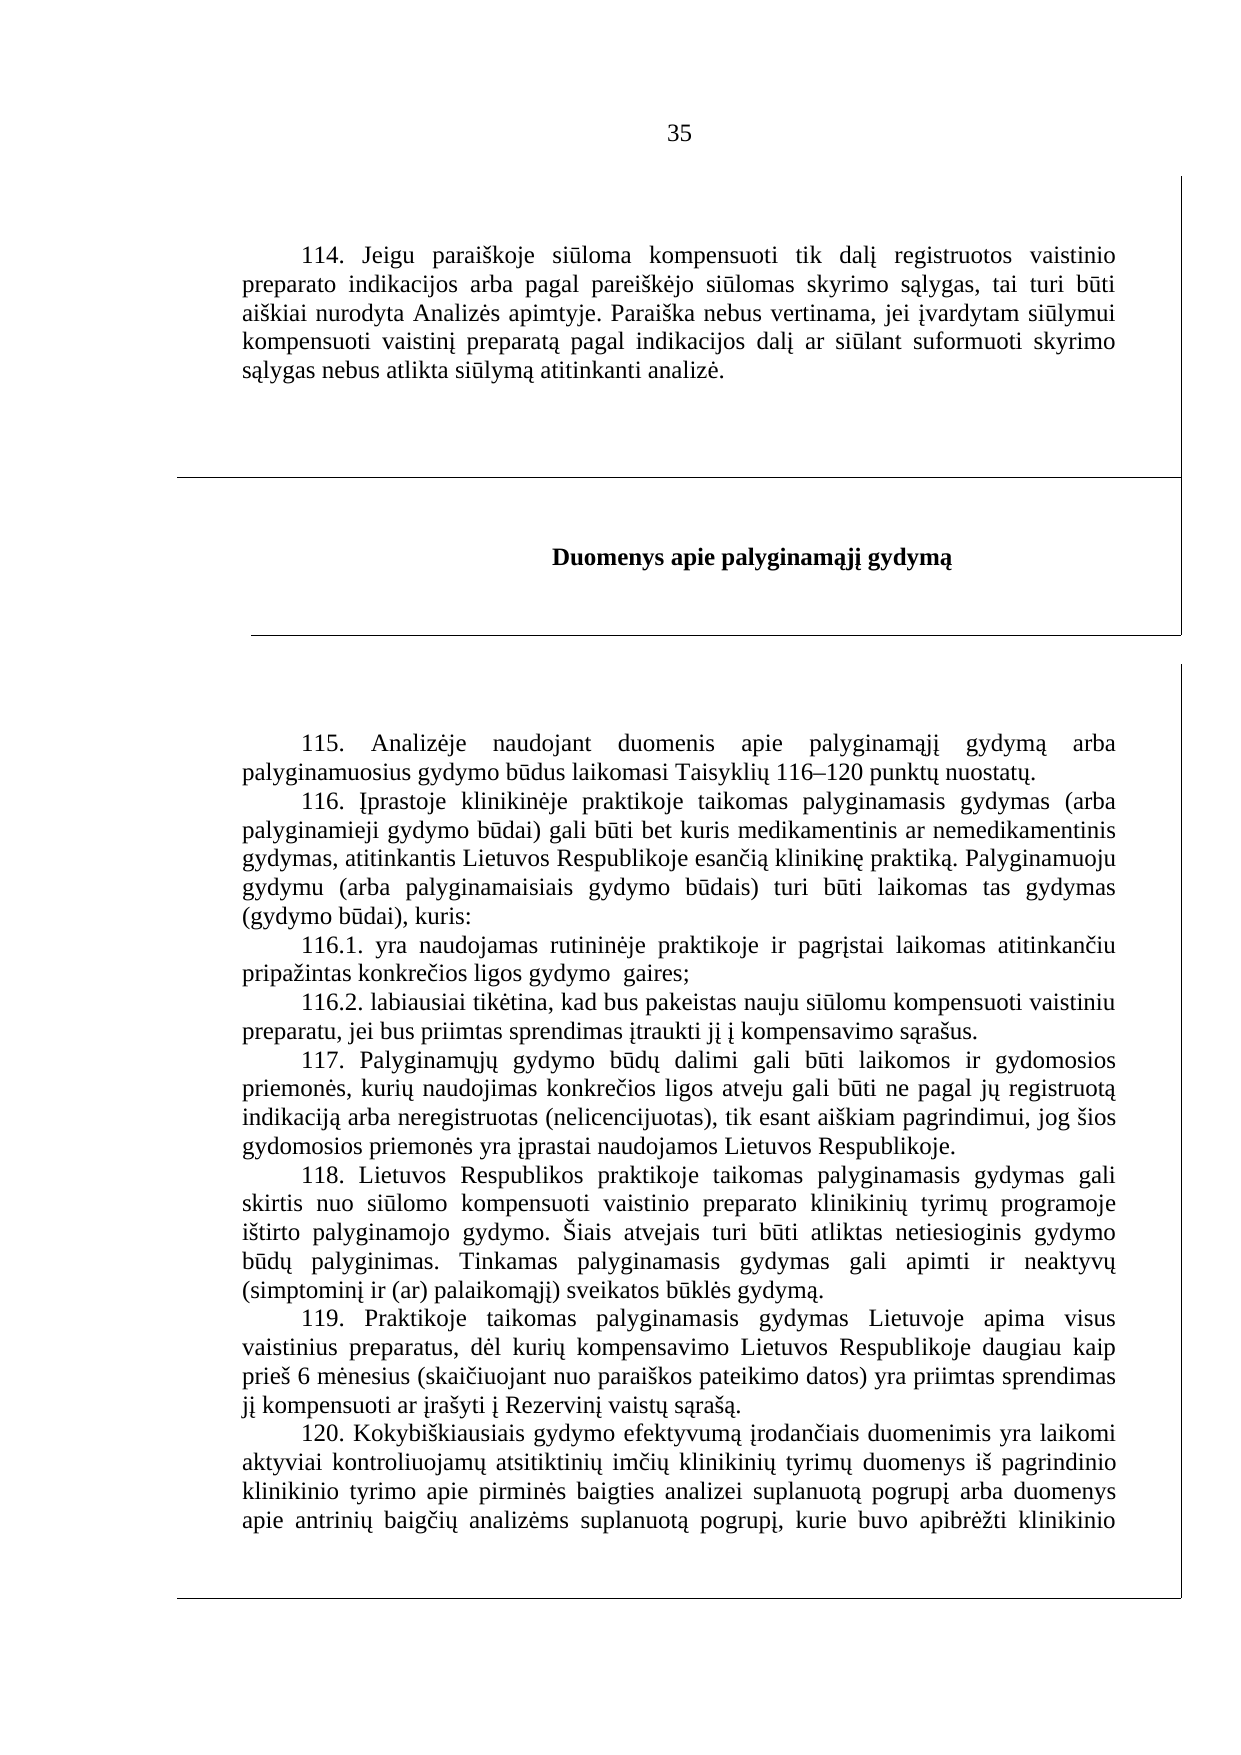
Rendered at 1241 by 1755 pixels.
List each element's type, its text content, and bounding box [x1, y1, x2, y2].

text 116.1. yra naudojamas rutininėje praktikoje ir pagrįstai laikomas atitinkančiu pripažintas konkrečios ligos gydymo gaires; [177, 930, 1181, 987]
text 119. Praktikoje taikomas palyginamasis gydymas Lietuvoje apima visus vaistinius preparatus, dėl kurių kompensavimo Lietuvos Respublikoje daugiau kaip prieš 6 mėnesius (skaičiuojant nuo paraiškos pateikimo datos) yra priimtas sprendimas jį kompensuoti ar įrašyti į Rezervinį vaistų sąrašą. [177, 1303, 1181, 1418]
text 116. Įprastoje klinikinėje praktikoje taikomas palyginamasis gydymas (arba palyginamieji gydymo būdai) gali būti bet kuris medikamentinis ar nemedikamentinis gydymas, atitinkantis Lietuvos Respublikoje esančią klinikinę praktiką. Palyginamuoju gydymu (arba palyginamaisiais gydymo būdais) turi būti laikomas tas gydymas (gydymo būdai), kuris: [177, 786, 1181, 930]
text 114. Jeigu paraiškoje siūloma kompensuoti tik dalį registruotos vaistinio preparato indikacijos arba pagal pareiškėjo siūlomas skyrimo sąlygas, tai turi būti aiškiai nurodyta Analizės apimtyje. Paraiška nebus vertinama, jei įvardytam siūlymui kompensuoti vaistinį preparatą pagal indikacijos dalį ar siūlant suformuoti skyrimo sąlygas nebus atlikta siūlymą atitinkanti analizė. [177, 176, 1181, 384]
text Duomenys apie palyginamąjį gydymą [251, 477, 1181, 635]
text 120. Kokybiškiausiais gydymo efektyvumą įrodančiais duomenimis yra laikomi aktyviai kontroliuojamų atsitiktinių imčių klinikinių tyrimų duomenys iš pagrindinio klinikinio tyrimo apie pirminės baigties analizei suplanuotą pogrupį arba duomenys apie antrinių baigčių analizėms suplanuotą pogrupį, kurie buvo apibrėžti klinikinio [177, 1418, 1181, 1598]
text 116.2. labiausiai tikėtina, kad bus pakeistas nauju siūlomu kompensuoti vaistiniu preparatu, jei bus priimtas sprendimas įtraukti jį į kompensavimo sąrašus. [177, 987, 1181, 1045]
text 118. Lietuvos Respublikos praktikoje taikomas palyginamasis gydymas gali skirtis nuo siūlomo kompensuoti vaistinio preparato klinikinių tyrimų programoje ištirto palyginamojo gydymo. Šiais atvejais turi būti atliktas netiesioginis gydymo būdų palyginimas. Tinkamas palyginamasis gydymas gali apimti ir neaktyvų (simptominį ir (ar) palaikomąjį) sveikatos būklės gydymą. [177, 1160, 1181, 1303]
text 117. Palyginamųjų gydymo būdų dalimi gali būti laikomos ir gydomosios priemonės, kurių naudojimas konkrečios ligos atveju gali būti ne pagal jų registruotą indikaciją arba neregistruotas (nelicencijuotas), tik esant aiškiam pagrindimui, jog šios gydomosios priemonės yra įprastai naudojamos Lietuvos Respublikoje. [177, 1045, 1181, 1160]
text 115. Analizėje naudojant duomenis apie palyginamąjį gydymą arba palyginamuosius gydymo būdus laikomasi Taisyklių 116–120 punktų nuostatų. [177, 664, 1181, 786]
